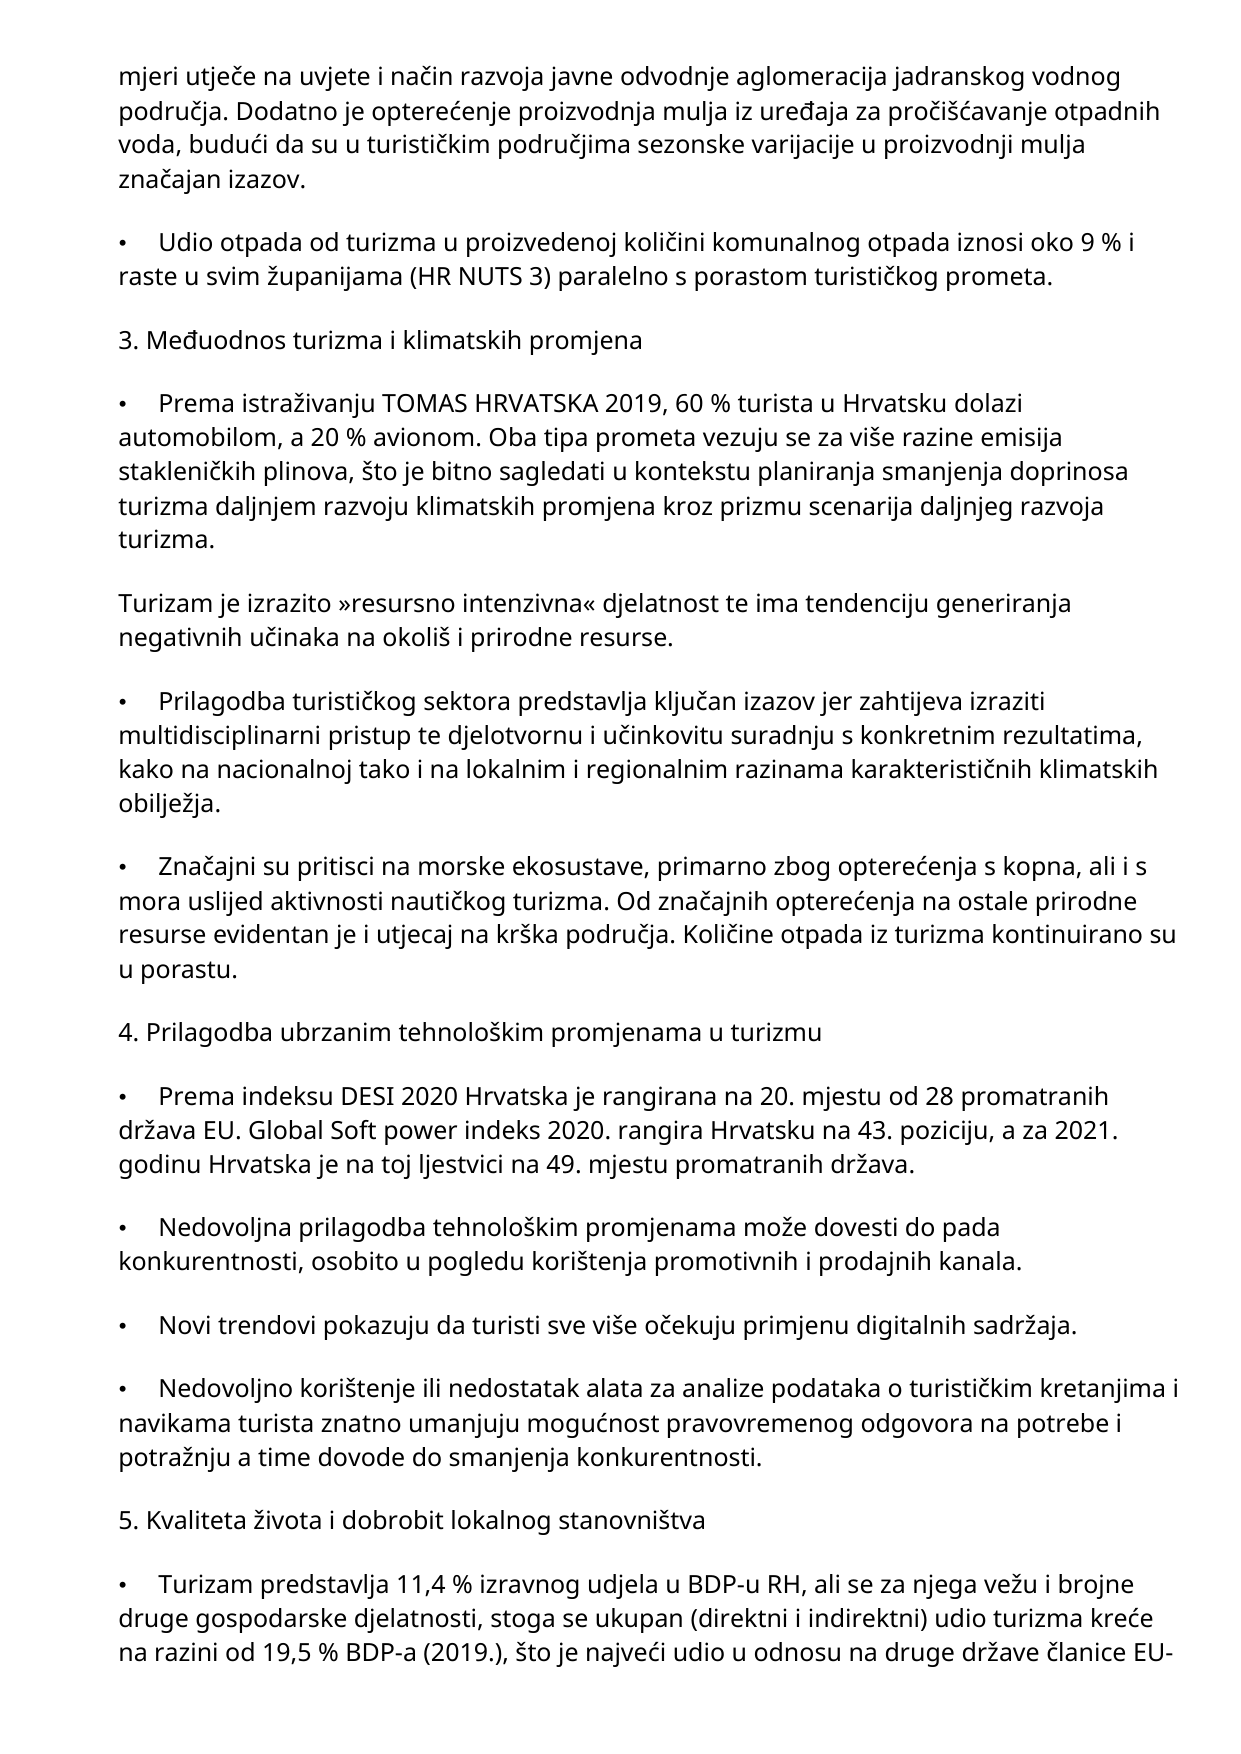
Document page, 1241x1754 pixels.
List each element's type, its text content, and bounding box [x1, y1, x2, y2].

text mjeri utječe na uvjete i način razvoja javne odvodnje aglomeracija jadranskog vodnog područja. Dodatno je opterećenje proizvodnja mulja iz uređaja za pročišćavanje otpadnih voda, budući da su u turističkim područjima sezonske varijacije u proizvodnji mulja značajan izazov. [118, 59, 1181, 195]
text 4. Prilagodba ubrzanim tehnološkim promjenama u turizmu [118, 1015, 1181, 1049]
text • Prema istraživanju TOMAS HRVATSKA 2019, 60 % turista u Hrvatsku dolazi automobilom, a 20 % avionom. Oba tipa prometa vezuju se za više razine emisija stakleničkih plinova, što je bitno sagledati u kontekstu planiranja smanjenja doprinosa turizma daljnjem razvoju klimatskih promjena kroz prizmu scenarija daljnjeg razvoja turizma. [118, 386, 1181, 556]
text • Novi trendovi pokazuju da turisti sve više očekuju primjenu digitalnih sadržaja. [118, 1308, 1181, 1342]
text • Značajni su pritisci na morske ekosustave, primarno zbog opterećenja s kopna, ali i s mora uslijed aktivnosti nautičkog turizma. Od značajnih opterećenja na ostale prirodne resurse evidentan je i utjecaj na krška područja. Količine otpada iz turizma kontinuirano su u porastu. [118, 849, 1181, 985]
text • Turizam predstavlja 11,4 % izravnog udjela u BDP-u RH, ali se za njega vežu i brojne druge gospodarske djelatnosti, stoga se ukupan (direktni i indirektni) udio turizma kreće na razini od 19,5 % BDP-a (2019.), što je najveći udio u odnosu na druge države članice EU- [118, 1566, 1181, 1668]
text • Nedovoljno korištenje ili nedostatak alata za analize podataka o turističkim kretanjima i navikama turista znatno umanjuju mogućnost pravovremenog odgovora na potrebe i potražnju a time dovode do smanjenja konkurentnosti. [118, 1371, 1181, 1473]
text Turizam je izrazito »resursno intenzivna« djelatnost te ima tendenciju generiranja negativnih učinaka na okoliš i prirodne resurse. [118, 586, 1181, 654]
text • Prema indeksu DESI 2020 Hrvatska je rangirana na 20. mjestu od 28 promatranih država EU. Global Soft power indeks 2020. rangira Hrvatsku na 43. poziciju, a za 2021. godinu Hrvatska je na toj ljestvici na 49. mjestu promatranih država. [118, 1078, 1181, 1181]
text 5. Kvaliteta života i dobrobit lokalnog stanovništva [118, 1503, 1181, 1537]
text • Nedovoljna prilagodba tehnološkim promjenama može dovesti do pada konkurentnosti, osobito u pogledu korištenja promotivnih i prodajnih kanala. [118, 1210, 1181, 1278]
text • Prilagodba turističkog sektora predstavlja ključan izazov jer zahtijeva izraziti multidisciplinarni pristup te djelotvornu i učinkovitu suradnju s konkretnim rezultatima, kako na nacionalnoj tako i na lokalnim i regionalnim razinama karakterističnih klimatskih obilježja. [118, 683, 1181, 819]
text 3. Međuodnos turizma i klimatskih promjena [118, 322, 1181, 356]
text • Udio otpada od turizma u proizvedenoj količini komunalnog otpada iznosi oko 9 % i raste u svim županijama (HR NUTS 3) paralelno s porastom turističkog prometa. [118, 225, 1181, 293]
